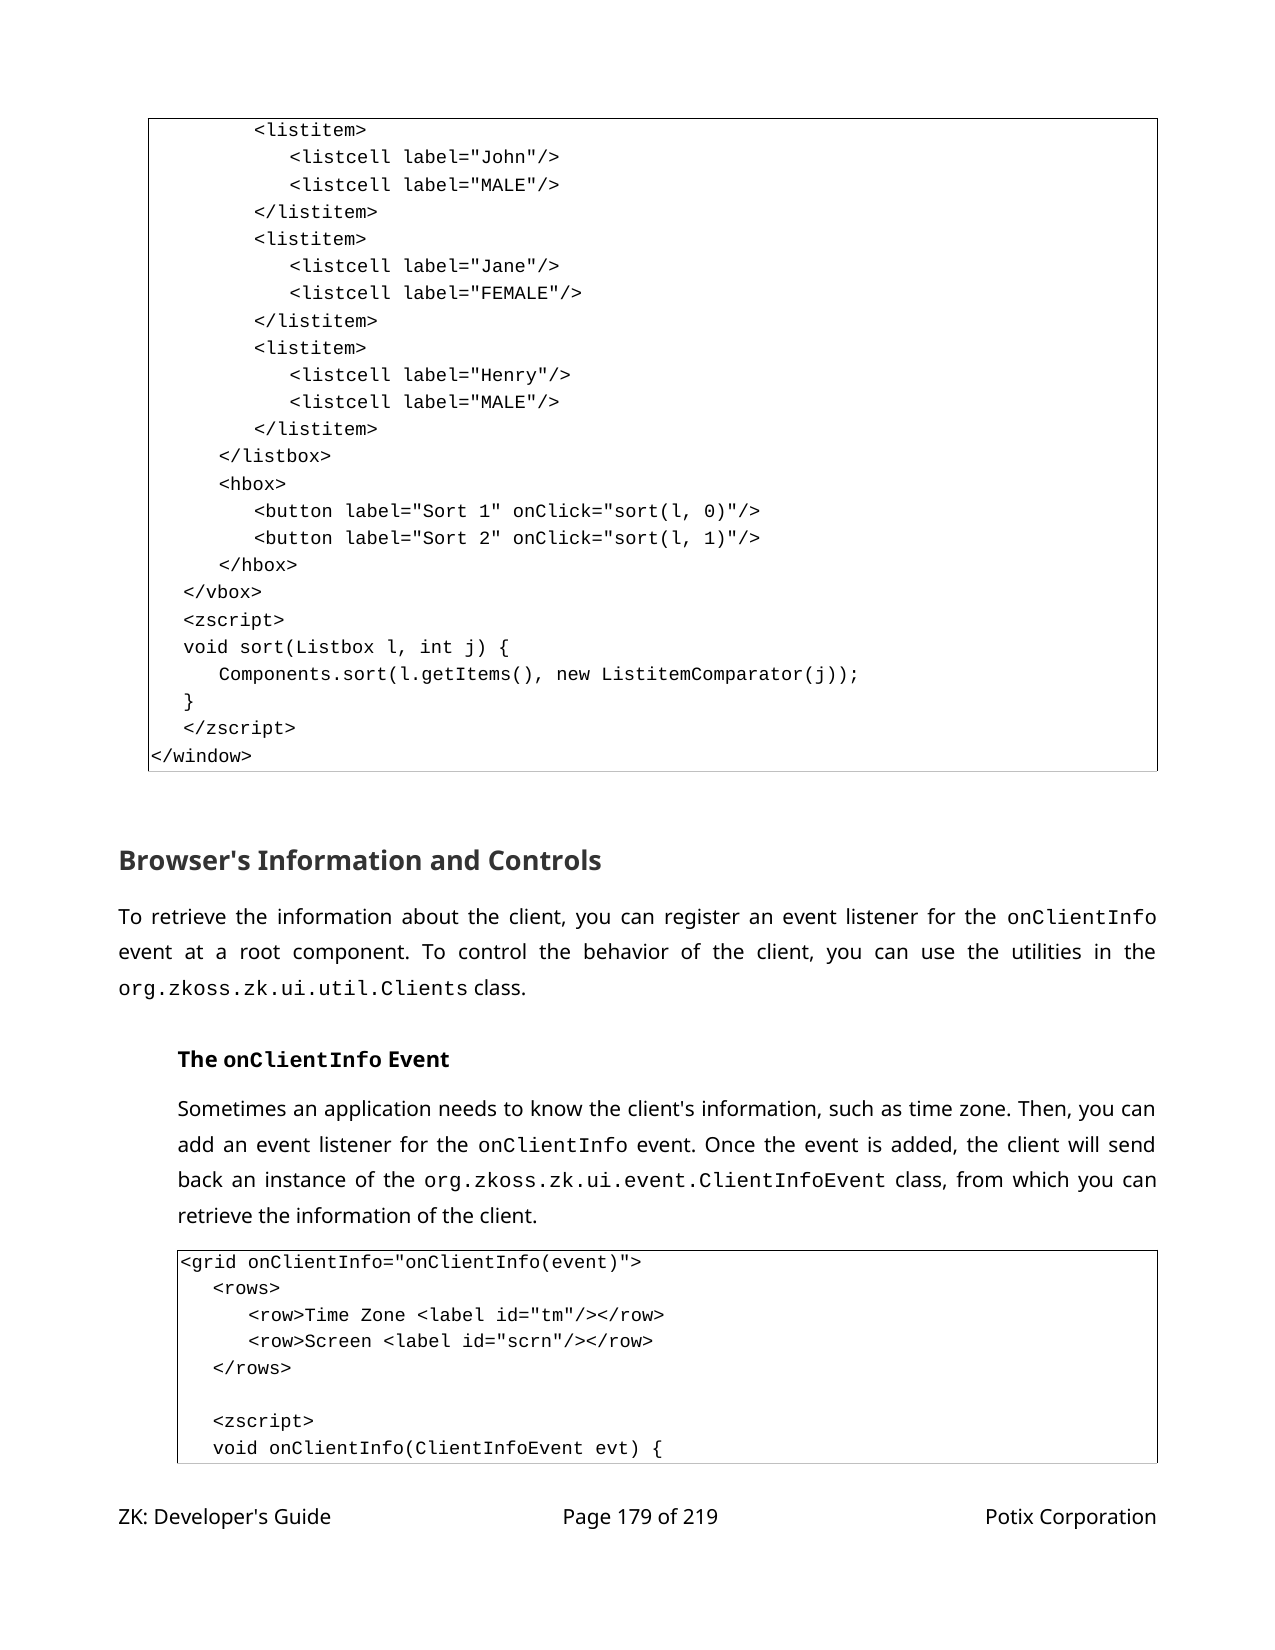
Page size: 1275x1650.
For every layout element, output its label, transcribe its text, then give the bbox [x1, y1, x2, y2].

text </vbox> [149, 580, 1157, 604]
text </hbox> [149, 553, 1157, 577]
text <button label="Sort 2" onClick="sort(l, 1)"/> [149, 526, 1157, 550]
text <listitem> [149, 119, 1157, 142]
text Components.sort(l.getItems(), new ListitemComparator(j)); [149, 662, 1157, 686]
text </listitem> [149, 308, 1157, 333]
text <listcell label="John"/> [149, 145, 1157, 169]
text </listitem> [149, 200, 1157, 224]
text </zscript> [149, 716, 1157, 741]
text <listcell label="MALE"/> [149, 390, 1157, 414]
subtitle The onClientInfo Event [177, 1044, 1157, 1074]
text <listcell label="MALE"/> [149, 172, 1157, 197]
text <listcell label="Jane"/> [149, 254, 1157, 278]
text To retrieve the information about the client, you can register an event listener for the onClientInfo event at a root component. To control the behavior of the client, you can use the utilities in the org.zkoss.zk.ui.util.Clients class. [118, 902, 1157, 1001]
text <hbox> [149, 472, 1157, 496]
text <listitem> [149, 336, 1157, 360]
text <listcell label="Henry"/> [149, 363, 1157, 387]
text <grid onClientInfo="onClientInfo(event)"> <rows> <row>Time Zone <label id="tm"/></row> <row>Screen <label id="scrn"/></row> </rows> <zscript> void onClientInfo(ClientInfoEvent evt) { [178, 1251, 1157, 1463]
text <zscript> [149, 607, 1157, 632]
text </window> [149, 743, 1157, 771]
subtitle Browser's Information and Controls [118, 842, 1157, 878]
text <listcell label="FEMALE"/> [149, 281, 1157, 306]
text <listitem> [149, 227, 1157, 251]
text </listitem> [149, 417, 1157, 441]
text } [149, 689, 1157, 713]
text </listbox> [149, 444, 1157, 469]
text void sort(Listbox l, int j) { [149, 635, 1157, 659]
text Sometimes an application needs to know the client's information, such as time zone. Then, you can add an event listener for the onClientInfo event. Once the event is added, the client will send back an instance of the org.zkoss.zk.ui.event.ClientInfoEvent class, from which you can retrieve the information of the client. [177, 1094, 1157, 1229]
text <button label="Sort 1" onClick="sort(l, 0)"/> [149, 499, 1157, 523]
